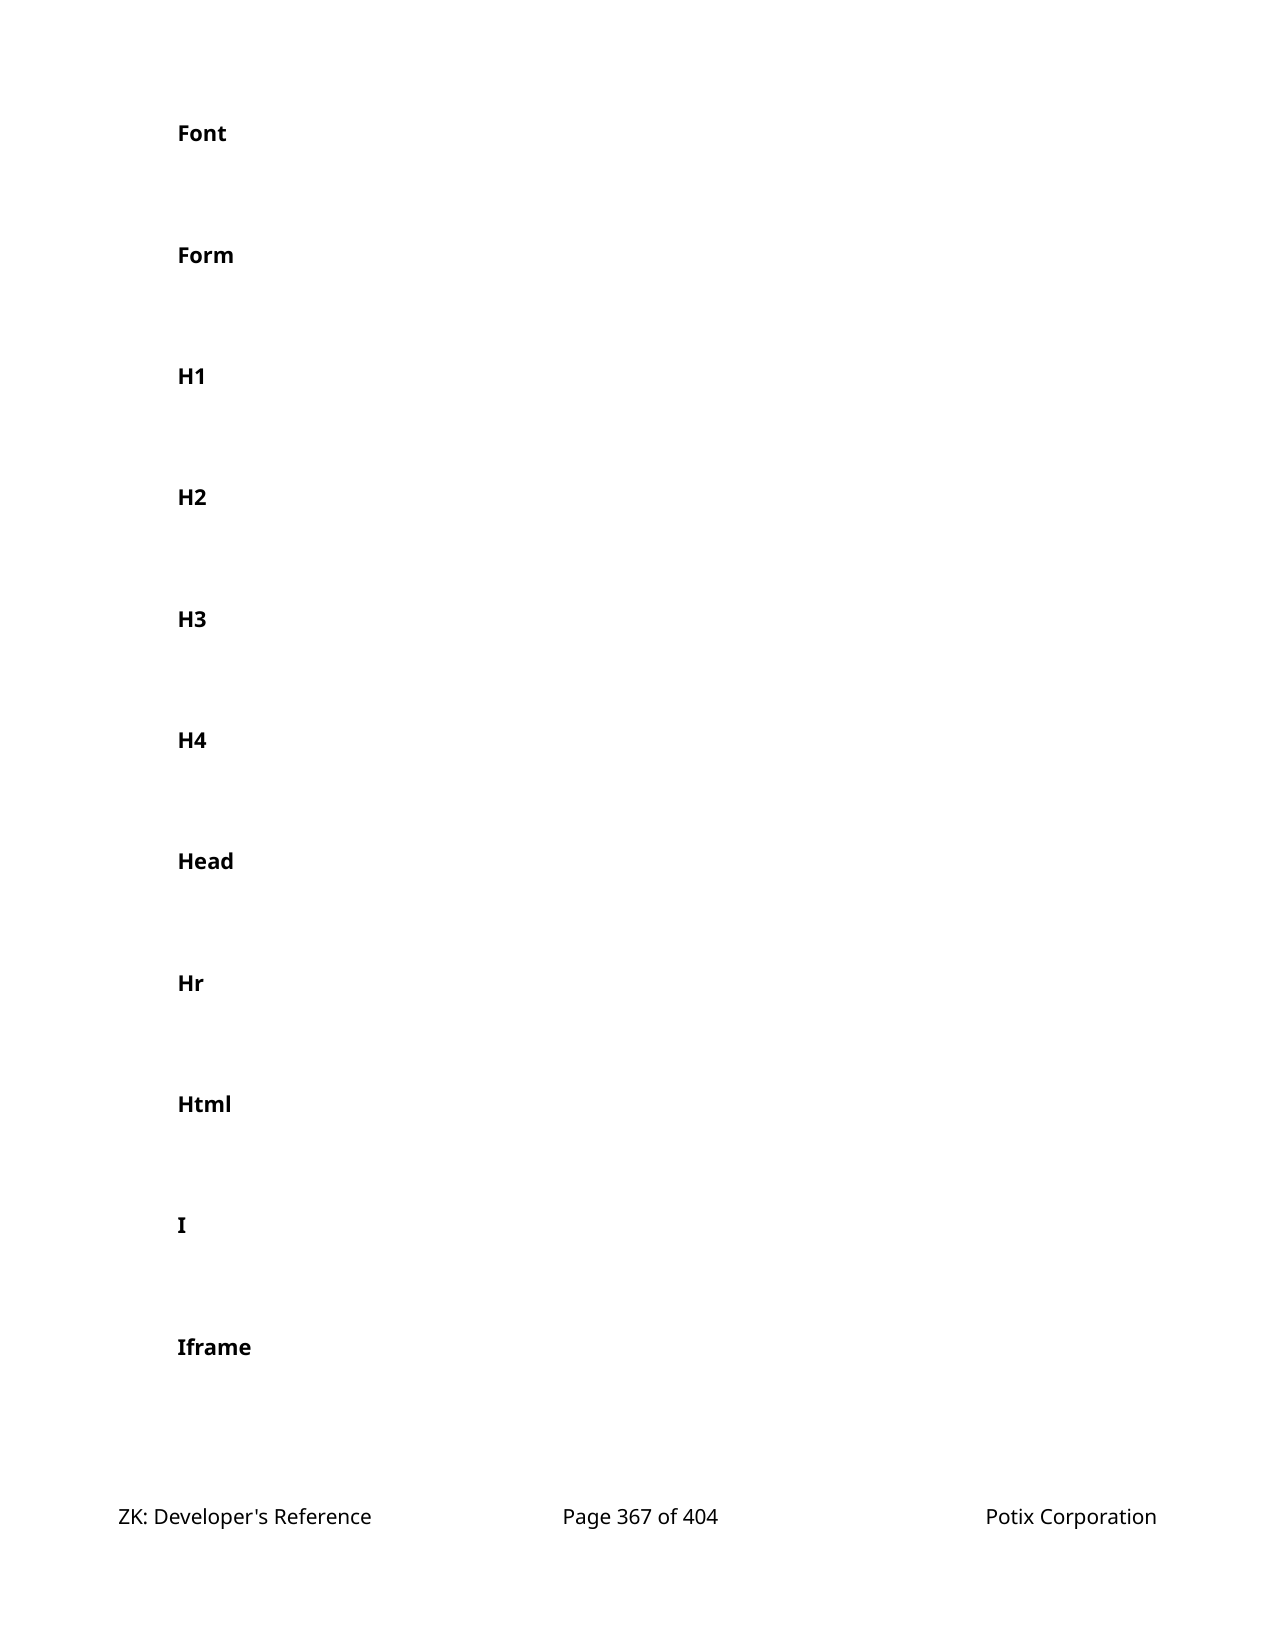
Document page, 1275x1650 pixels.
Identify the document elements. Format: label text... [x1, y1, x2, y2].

subtitle Html [177, 1089, 1157, 1119]
subtitle Font [177, 118, 1157, 148]
subtitle Hr [177, 968, 1157, 998]
subtitle Head [177, 846, 1157, 876]
subtitle H3 [177, 603, 1157, 633]
subtitle I [177, 1210, 1157, 1240]
subtitle H2 [177, 482, 1157, 512]
subtitle Iframe [177, 1332, 1157, 1362]
subtitle Form [177, 239, 1157, 269]
subtitle H1 [177, 361, 1157, 391]
subtitle H4 [177, 725, 1157, 755]
